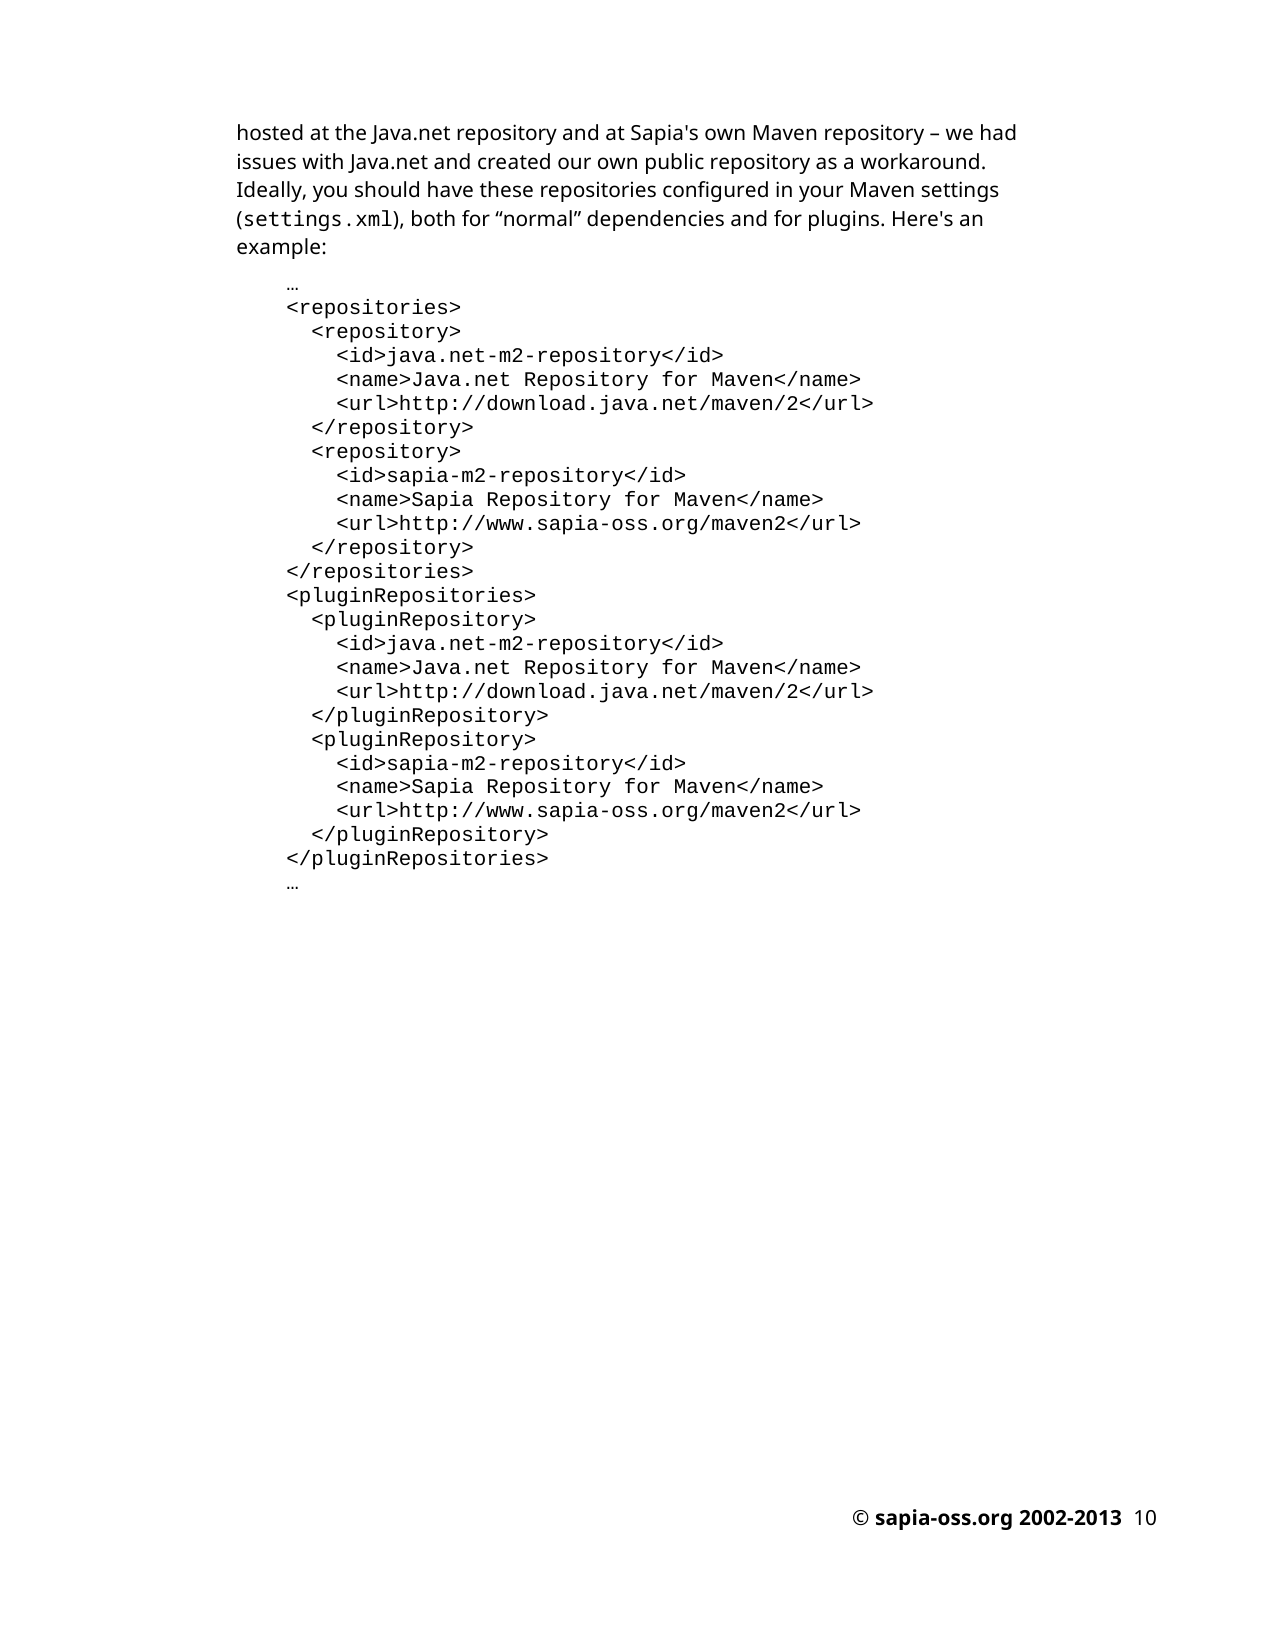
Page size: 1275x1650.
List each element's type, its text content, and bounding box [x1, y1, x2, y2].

text … [236, 872, 1039, 896]
text <id>java.net-m2-repository</id> [236, 345, 1039, 369]
text <repositories> [236, 297, 1039, 321]
text </pluginRepository> [236, 824, 1039, 848]
text <url>http://www.sapia-oss.org/maven2</url> [236, 800, 1039, 824]
text </repository> [236, 417, 1039, 441]
text </pluginRepository> [236, 704, 1039, 728]
text <id>sapia-m2-repository</id> [236, 752, 1039, 776]
text <name>Java.net Repository for Maven</name> [236, 657, 1039, 681]
text <pluginRepositories> [236, 585, 1039, 609]
text hosted at the Java.net repository and at Sapia's own Maven repository – we had issues with Java.net and created our own public repository as a workaround. Ideally, you should have these repositories configured in your Maven settings (settings.xml), both for “normal” dependencies and for plugins. Here's an example: [236, 118, 1039, 261]
text </repository> [236, 537, 1039, 561]
text <name>Sapia Repository for Maven</name> [236, 489, 1039, 513]
text <pluginRepository> [236, 609, 1039, 633]
text </repositories> [236, 561, 1039, 585]
text <repository> [236, 321, 1039, 345]
text <url>http://download.java.net/maven/2</url> [236, 393, 1039, 417]
text <url>http://www.sapia-oss.org/maven2</url> [236, 513, 1039, 537]
text <name>Sapia Repository for Maven</name> [236, 776, 1039, 800]
text <pluginRepository> [236, 728, 1039, 752]
text </pluginRepositories> [236, 848, 1039, 872]
text <name>Java.net Repository for Maven</name> [236, 369, 1039, 393]
text <url>http://download.java.net/maven/2</url> [236, 681, 1039, 704]
text <id>java.net-m2-repository</id> [236, 633, 1039, 657]
text … [236, 273, 1039, 297]
text <id>sapia-m2-repository</id> [236, 465, 1039, 489]
text <repository> [236, 441, 1039, 465]
